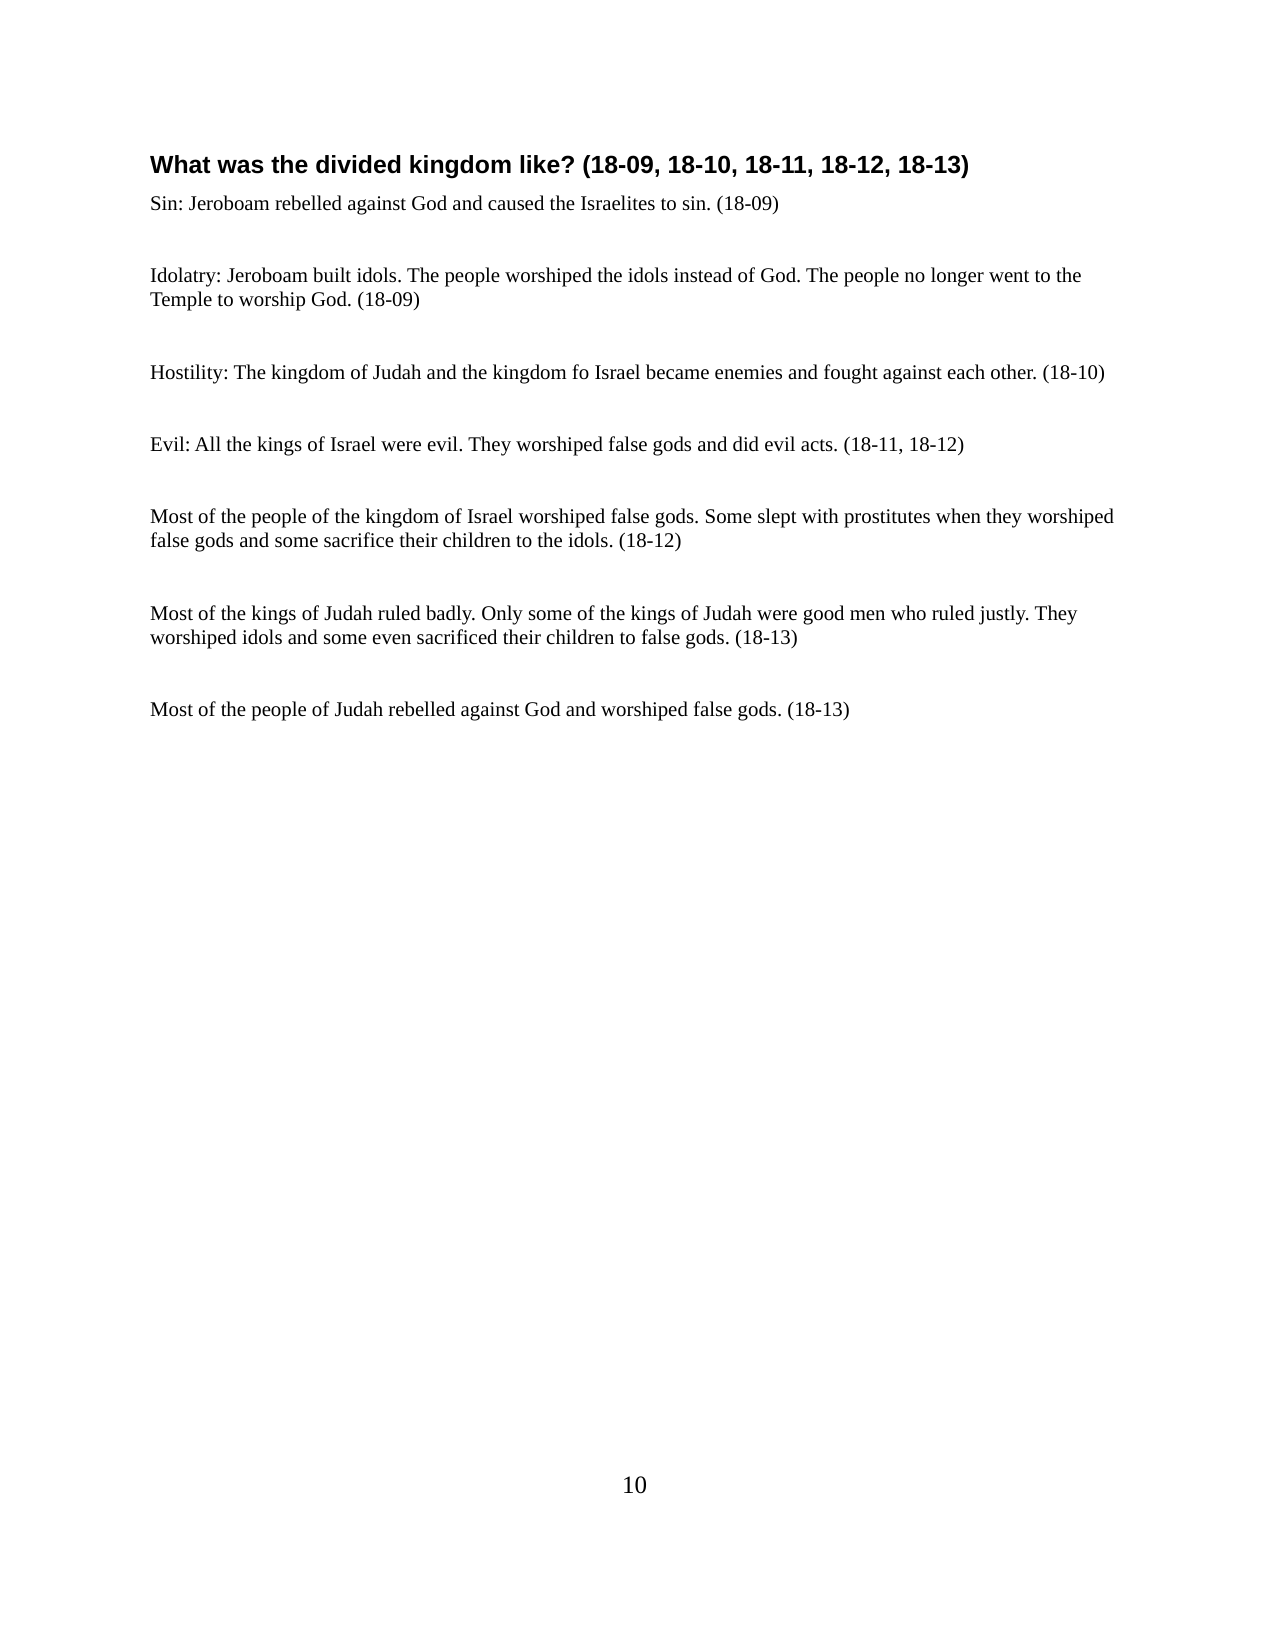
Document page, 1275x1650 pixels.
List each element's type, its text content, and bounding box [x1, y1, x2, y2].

text Most of the people of the kingdom of Israel worshiped false gods. Some slept with prostitutes when they worshiped false gods and some sacrifice their children to the idols. (18-12) [150, 504, 1125, 552]
subtitle What was the divided kingdom like? (18-09, 18-10, 18-11, 18-12, 18-13) [150, 150, 1125, 178]
text Evil: All the kings of Israel were evil. They worshiped false gods and did evil acts. (18-11, 18-12) [150, 432, 1125, 456]
text Sin: Jeroboam rebelled against God and caused the Israelites to sin. (18-09) [150, 191, 1125, 215]
text Hostility: The kingdom of Judah and the kingdom fo Israel became enemies and fought against each other. (18-10) [150, 360, 1125, 384]
text Idolatry: Jeroboam built idols. The people worshiped the idols instead of God. The people no longer went to the Temple to worship God. (18-09) [150, 263, 1125, 311]
text Most of the people of Judah rebelled against God and worshiped false gods. (18-13) [150, 697, 1125, 721]
text Most of the kings of Judah ruled badly. Only some of the kings of Judah were good men who ruled justly. They worshiped idols and some even sacrificed their children to false gods. (18-13) [150, 601, 1125, 649]
